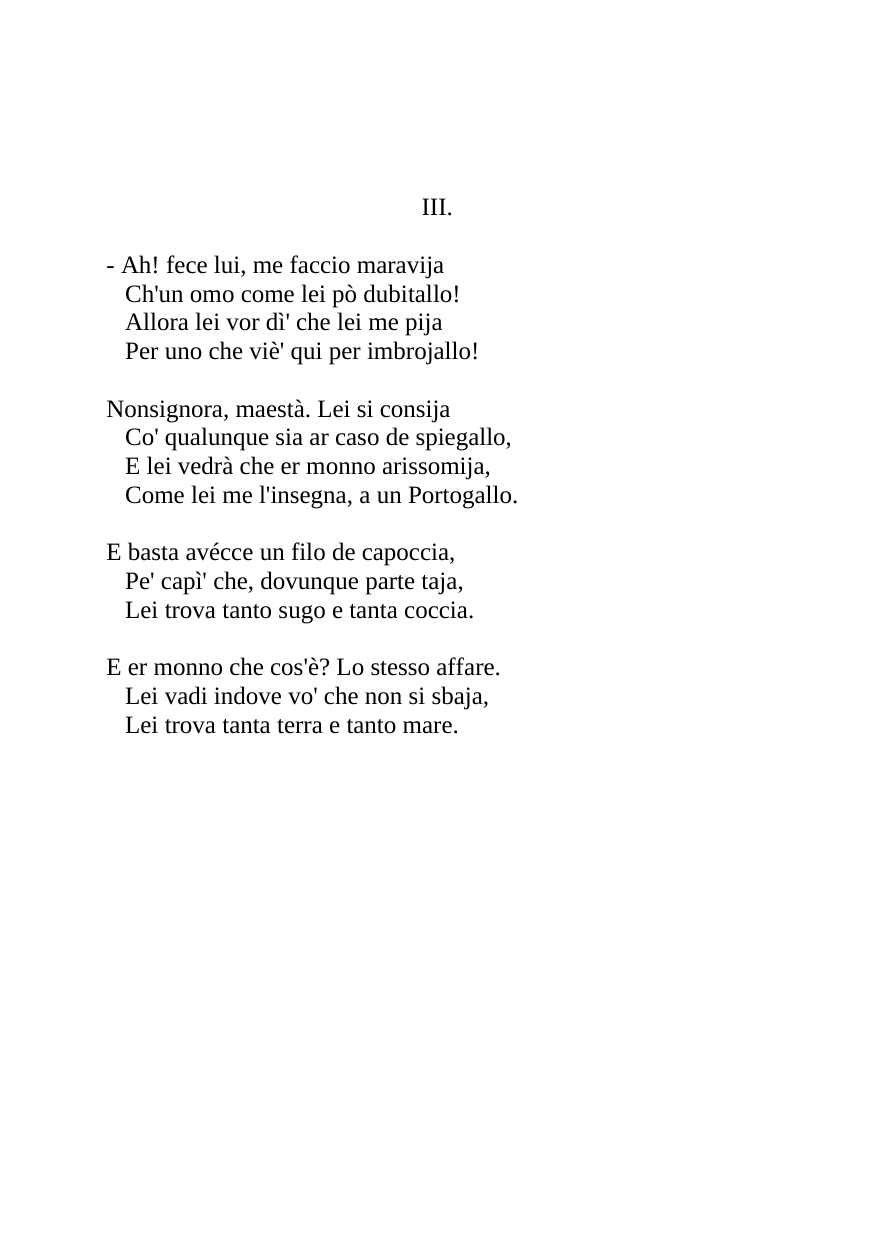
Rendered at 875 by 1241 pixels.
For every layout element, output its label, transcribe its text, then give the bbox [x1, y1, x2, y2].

text Lei vadi indove vo' che non si sbaja, [125, 681, 768, 710]
text Allora lei vor dì' che lei me pija [125, 307, 768, 336]
text Ch'un omo come lei pò dubitallo! [125, 279, 768, 307]
text Lei trova tanta terra e tanto mare. [125, 710, 768, 739]
text - Ah! fece lui, me faccio maravija [106, 250, 768, 279]
text E basta avécce un filo de capoccia, [106, 537, 768, 566]
text Per uno che viè' qui per imbrojallo! [125, 336, 768, 365]
text III. [106, 192, 768, 221]
text Pe' capì' che, dovunque parte taja, [125, 566, 768, 595]
text E lei vedrà che er monno arissomija, [125, 451, 768, 480]
text Co' qualunque sia ar caso de spiegallo, [125, 422, 768, 451]
text Lei trova tanto sugo e tanta coccia. [125, 595, 768, 624]
text Come lei me l'insegna, a un Portogallo. [125, 480, 768, 509]
text Nonsignora, maestà. Lei si consija [106, 394, 768, 422]
text E er monno che cos'è? Lo stesso affare. [106, 652, 768, 681]
